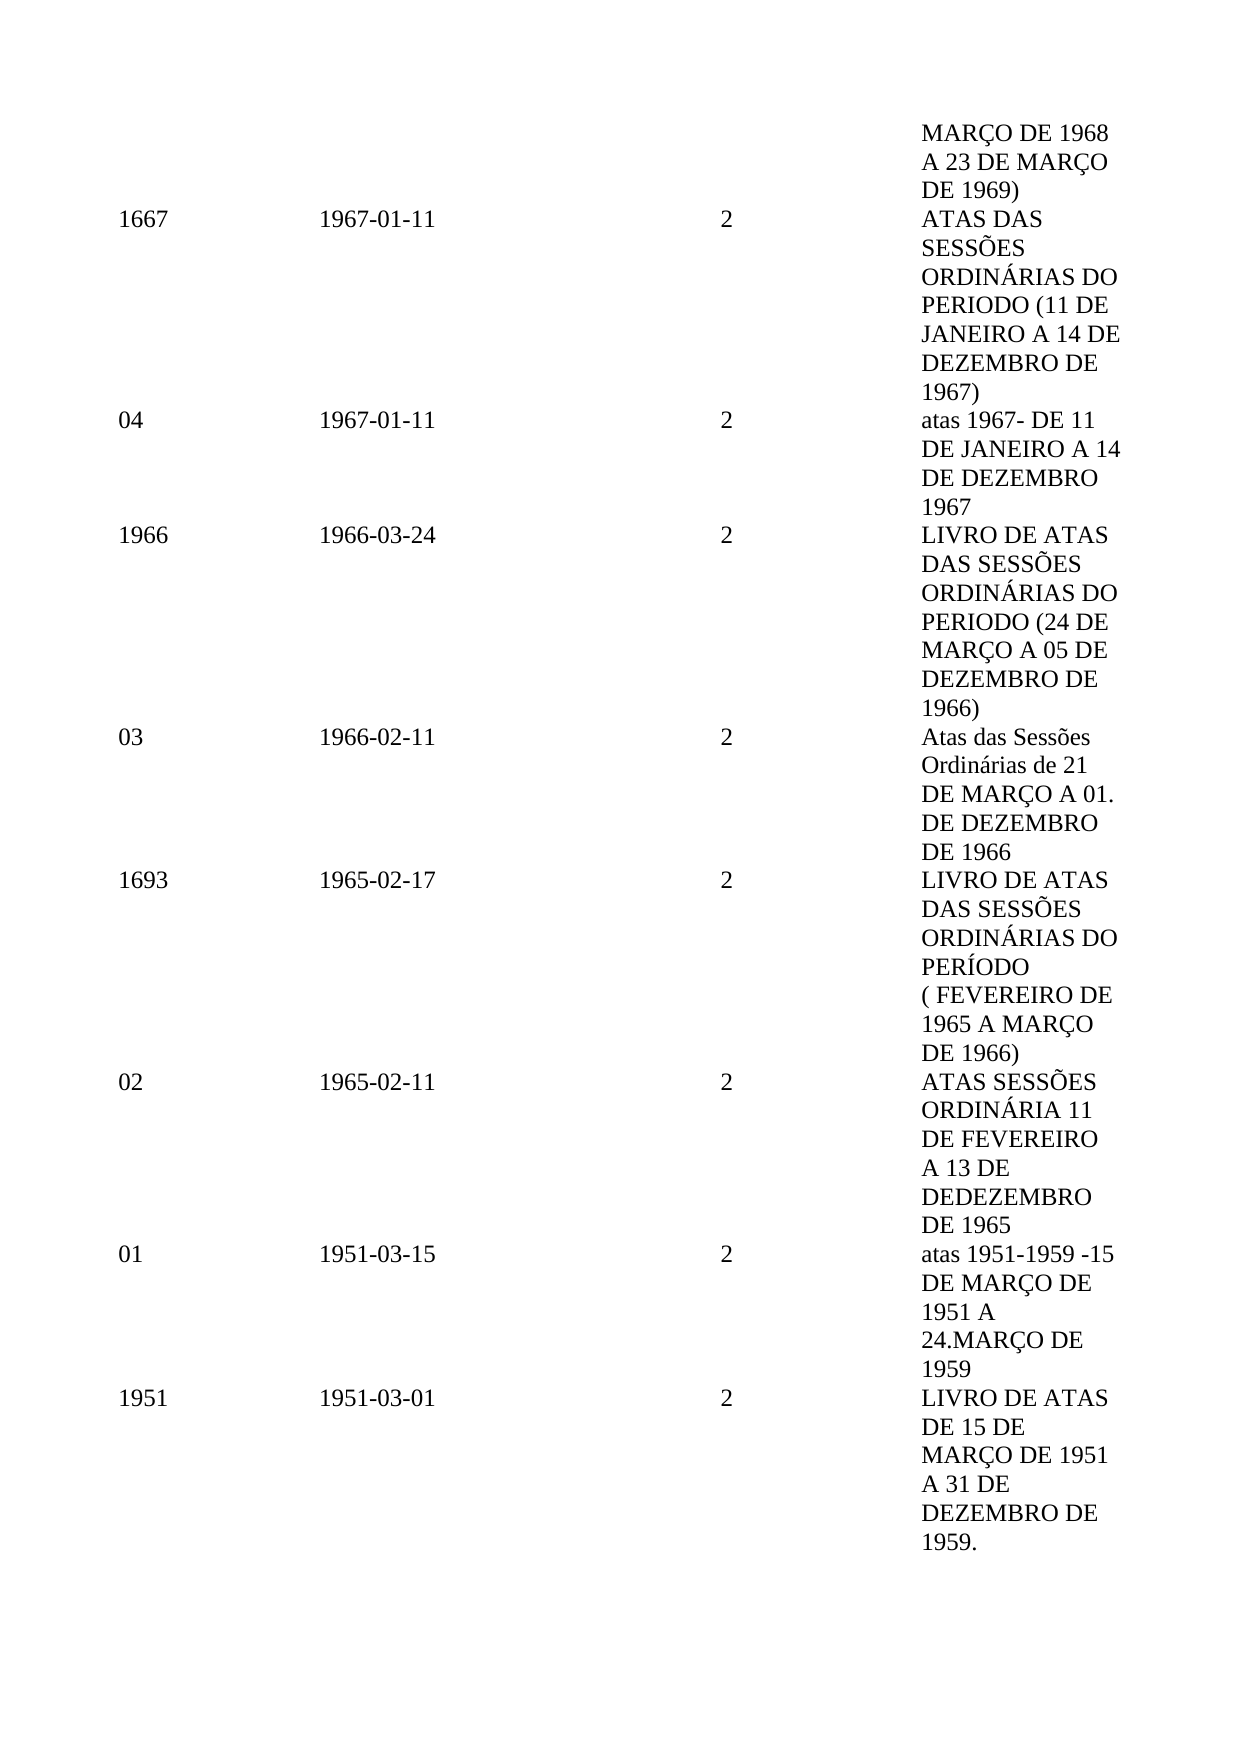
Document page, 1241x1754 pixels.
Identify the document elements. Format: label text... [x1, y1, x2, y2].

table_cell 2 [720, 521, 921, 722]
table_cell LIVRO DE ATAS DAS SESSÕES ORDINÁRIAS DO PERIODO (24 DE MARÇO A 05 DE DEZEMBRO DE 1966) [921, 521, 1122, 722]
table_cell [319, 118, 519, 204]
table_cell [520, 1239, 720, 1383]
table_cell [720, 118, 921, 204]
table_cell 1965-02-17 [319, 866, 519, 1067]
table_cell ATAS SESSÕES ORDINÁRIA 11 DE FEVEREIRO A 13 DE DEDEZEMBRO DE 1965 [921, 1067, 1122, 1239]
table_cell atas 1967- DE 11 DE JANEIRO A 14 DE DEZEMBRO 1967 [921, 406, 1122, 521]
table_cell 03 [118, 722, 319, 866]
table_cell MARÇO DE 1968 A 23 DE MARÇO DE 1969) [921, 118, 1122, 204]
table_cell [520, 204, 720, 406]
table_cell 2 [720, 1383, 921, 1556]
table_cell [520, 521, 720, 722]
table_cell 04 [118, 406, 319, 521]
table_cell 1965-02-11 [319, 1067, 519, 1239]
table_cell 2 [720, 866, 921, 1067]
table_cell LIVRO DE ATAS DAS SESSÕES ORDINÁRIAS DO PERÍODO ( FEVEREIRO DE 1965 A MARÇO DE 1966) [921, 866, 1122, 1067]
table_cell [520, 1383, 720, 1556]
table_cell 1966-02-11 [319, 722, 519, 866]
table_cell 1951-03-01 [319, 1383, 519, 1556]
table_cell LIVRO DE ATAS DE 15 DE MARÇO DE 1951 A 31 DE DEZEMBRO DE 1959. [921, 1383, 1122, 1556]
table_cell [520, 1067, 720, 1239]
table_cell [520, 118, 720, 204]
table_cell 2 [720, 406, 921, 521]
table_cell 1967-01-11 [319, 204, 519, 406]
table_cell 1951 [118, 1383, 319, 1556]
table_cell 01 [118, 1239, 319, 1383]
table_cell 1966 [118, 521, 319, 722]
table_cell 1667 [118, 204, 319, 406]
table_cell [520, 722, 720, 866]
table_cell atas 1951-1959 -15 DE MARÇO DE 1951 A 24.MARÇO DE 1959 [921, 1239, 1122, 1383]
table_cell 1951-03-15 [319, 1239, 519, 1383]
table_cell 2 [720, 722, 921, 866]
table_cell 2 [720, 1067, 921, 1239]
table_cell 1693 [118, 866, 319, 1067]
table_cell 02 [118, 1067, 319, 1239]
table_cell Atas das Sessões Ordinárias de 21 DE MARÇO A 01. DE DEZEMBRO DE 1966 [921, 722, 1122, 866]
table_cell [118, 118, 319, 204]
table_cell 2 [720, 1239, 921, 1383]
table_cell [520, 866, 720, 1067]
table_cell 2 [720, 204, 921, 406]
table_cell 1967-01-11 [319, 406, 519, 521]
table_cell [520, 406, 720, 521]
table_cell 1966-03-24 [319, 521, 519, 722]
table_cell ATAS DAS SESSÕES ORDINÁRIAS DO PERIODO (11 DE JANEIRO A 14 DE DEZEMBRO DE 1967) [921, 204, 1122, 406]
